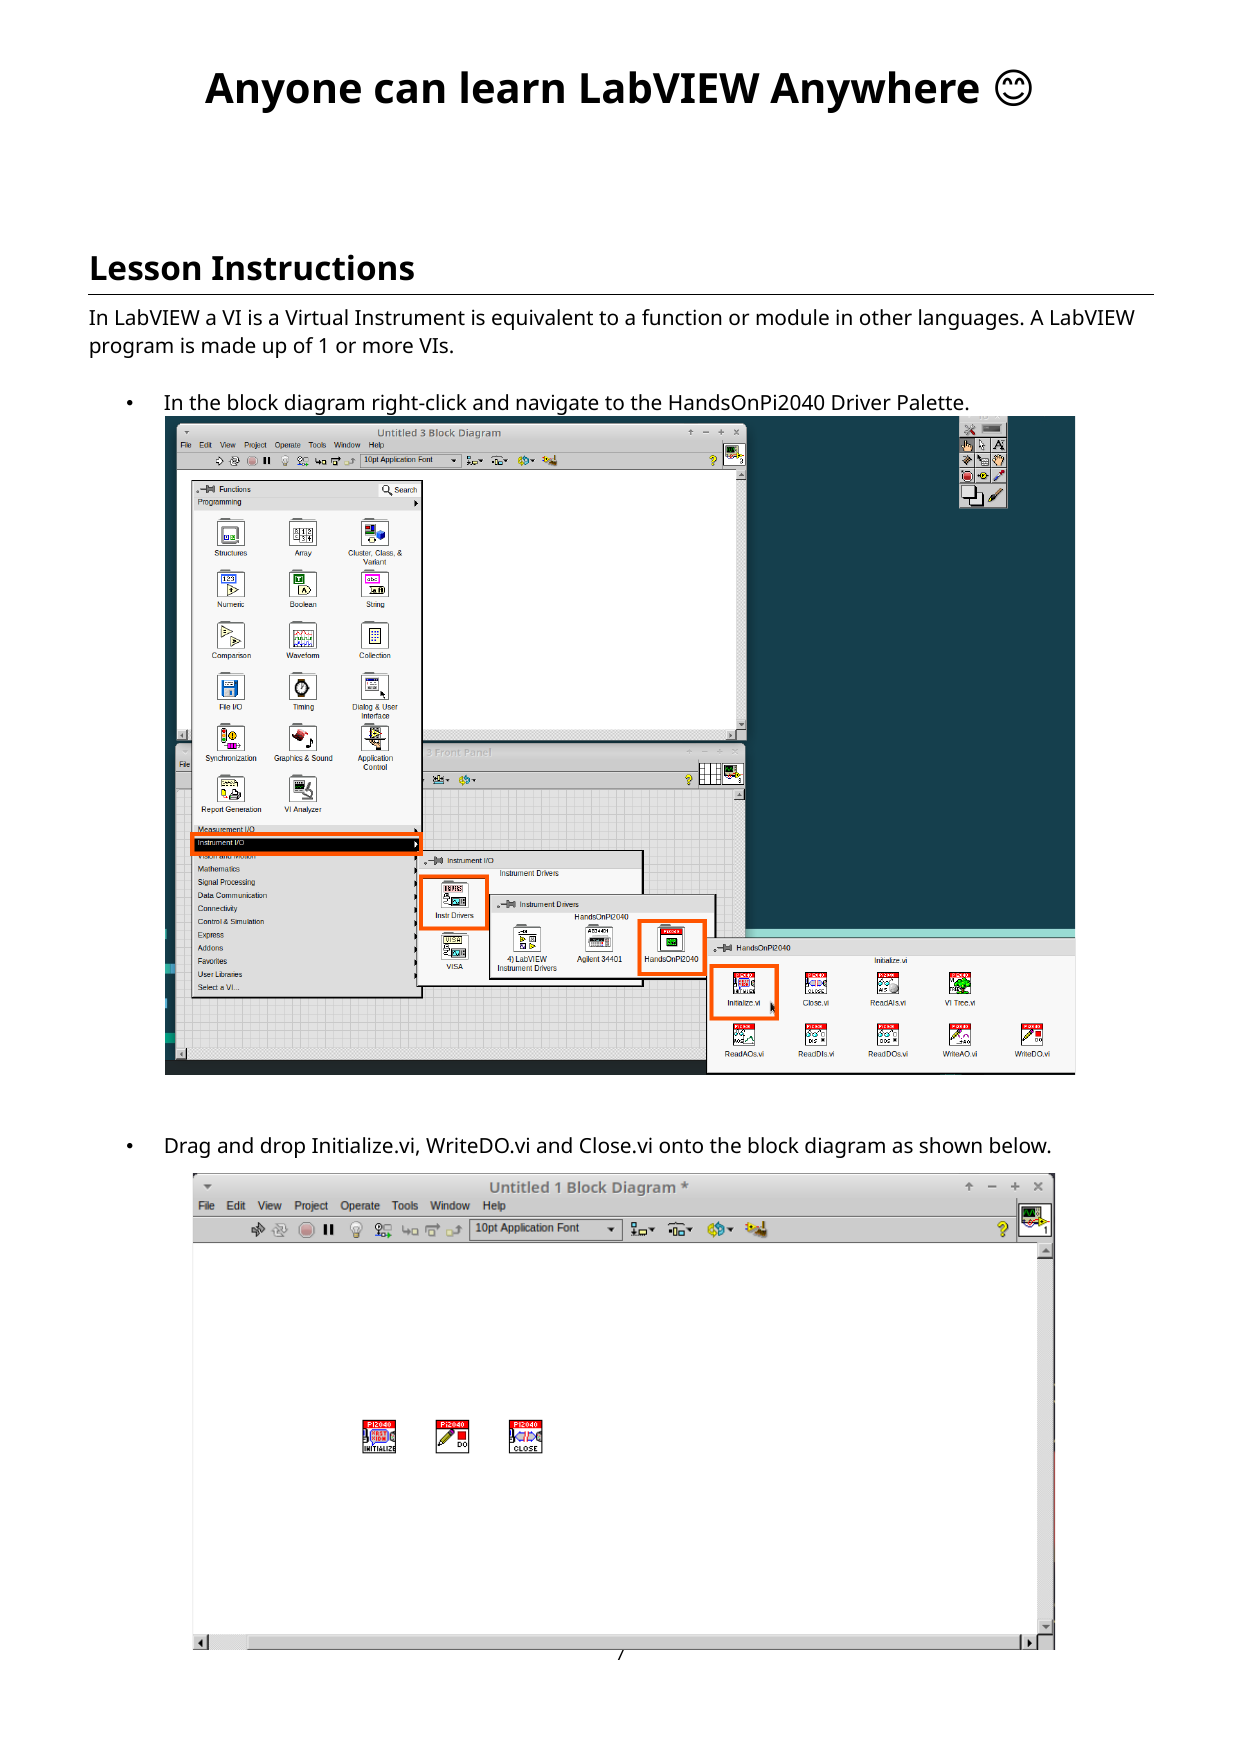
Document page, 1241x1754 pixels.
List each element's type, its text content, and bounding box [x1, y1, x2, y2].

text In LabVIEW a VI is a Virtual Instrument is equivalent to a function or module in other languages. A LabVIEW program is made up of 1 or more VIs. [88, 303, 1152, 359]
list In the block diagram right-click and navigate to the HandsOnPi2040 Driver Palette. [126, 388, 1152, 416]
subtitle Lesson Instructions [88, 245, 1152, 290]
picture [165, 416, 1076, 1075]
list Drag and drop Initialize.vi, WriteDO.vi and Close.vi onto the block diagram as shown below. [126, 1131, 1152, 1159]
picture [192, 1173, 1056, 1650]
